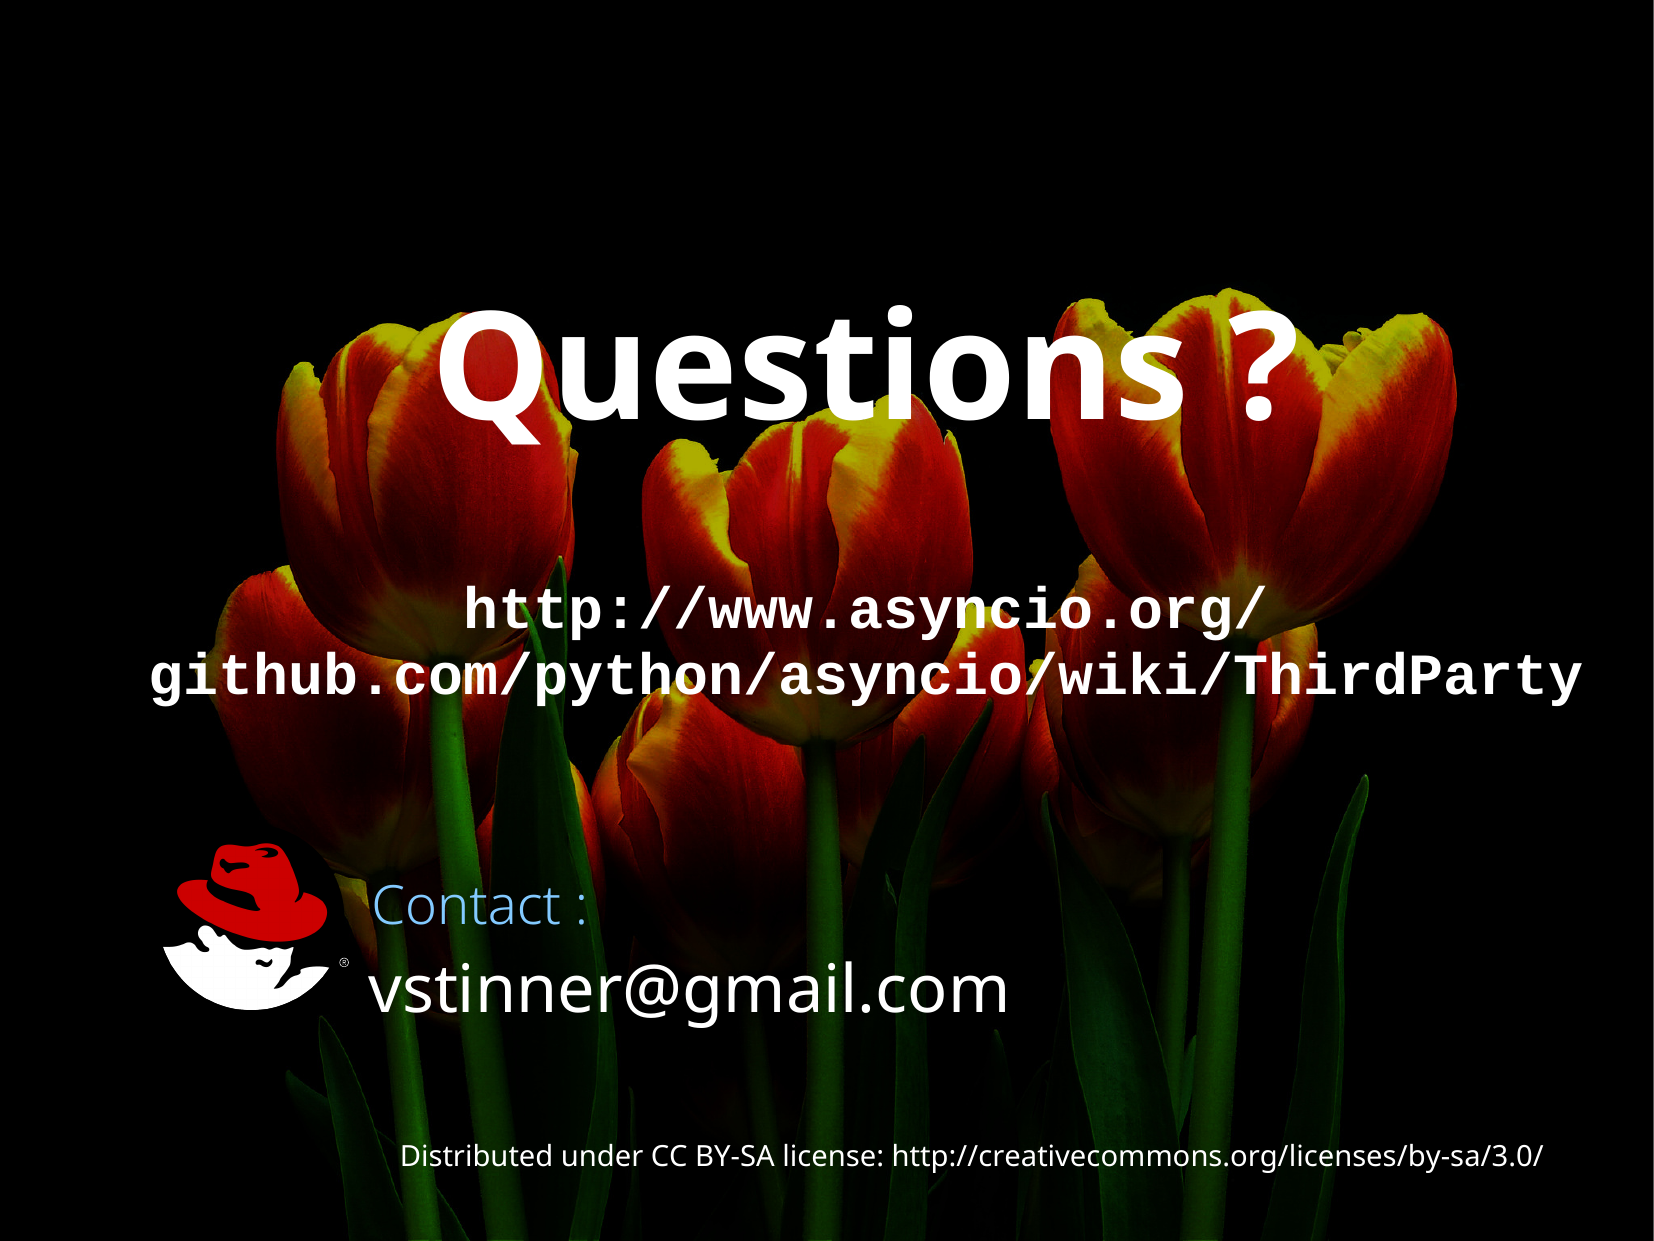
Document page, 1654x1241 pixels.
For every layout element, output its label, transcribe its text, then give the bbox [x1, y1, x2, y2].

title Questions ? http://www.asyncio.org/ github.com/python/asyncio/wiki/ThirdParty [78, 173, 1654, 798]
text_box Distributed under CC BY-SA license: http://creativecommons.org/licenses/by-sa/3.0/ [52, 1135, 1545, 1200]
text_box Contact : [371, 866, 726, 927]
picture [0, 0, 1654, 1241]
text_box vstinner@gmail.com [368, 941, 1474, 1010]
